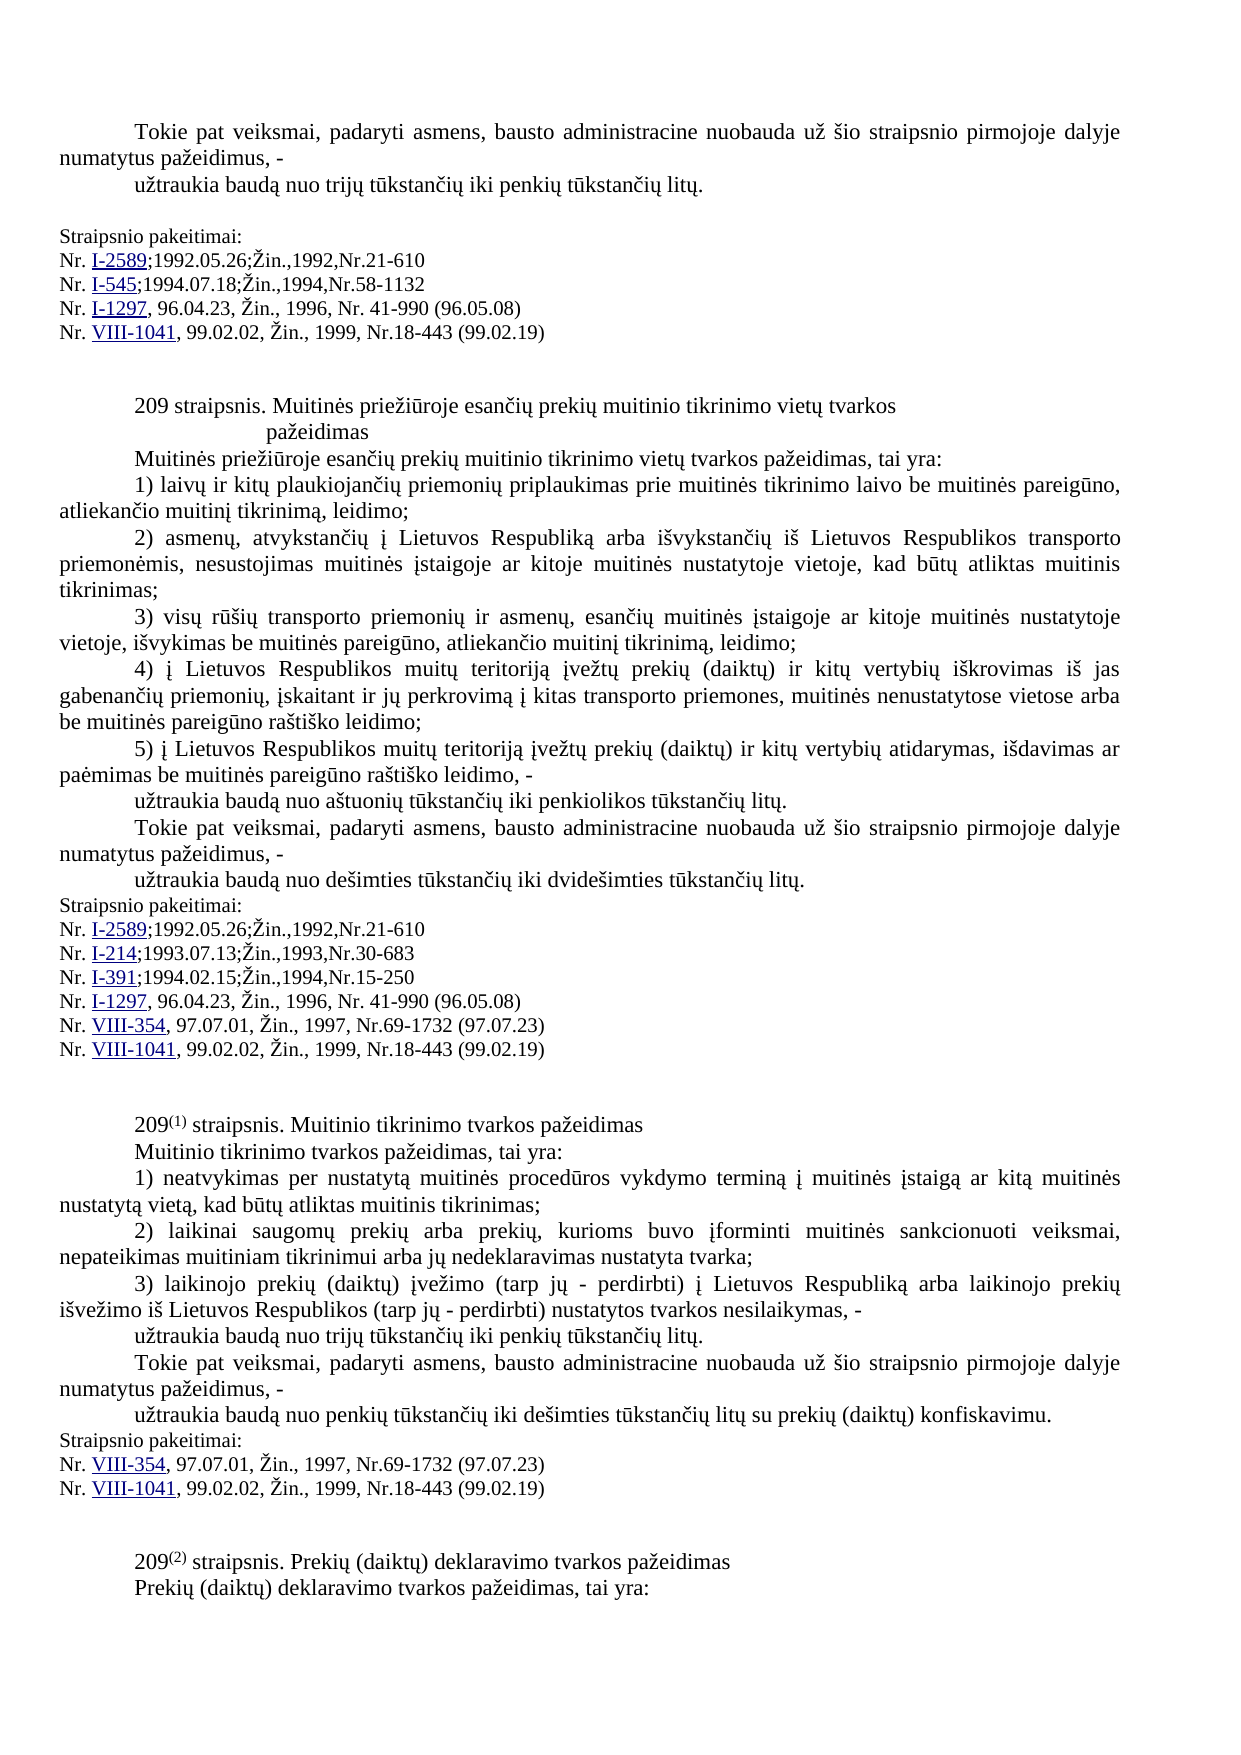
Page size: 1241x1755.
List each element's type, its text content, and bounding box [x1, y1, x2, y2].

text 4) į Lietuvos Respublikos muitų teritoriją įvežtų prekių (daiktų) ir kitų vertybių iškrovimas iš jas gabenančių priemonių, įskaitant ir jų perkrovimą į kitas transporto priemones, muitinės nenustatytose vietose arba be muitinės pareigūno raštiško leidimo; [59, 656, 1122, 734]
text Nr. VIII-1041, 99.02.02, Žin., 1999, Nr.18-443 (99.02.19) [59, 320, 1122, 344]
text 3) laikinojo prekių (daiktų) įvežimo (tarp jų - perdirbti) į Lietuvos Respubliką arba laikinojo prekių išvežimo iš Lietuvos Respublikos (tarp jų - perdirbti) nustatytos tvarkos nesilaikymas, - [59, 1270, 1122, 1322]
text užtraukia baudą nuo trijų tūkstančių iki penkių tūkstančių litų. [59, 171, 1122, 197]
text Straipsnio pakeitimai: [59, 223, 1122, 248]
text Straipsnio pakeitimai: [59, 893, 1122, 917]
text 209(2) straipsnis. Prekių (daiktų) deklaravimo tvarkos pažeidimas [59, 1548, 1122, 1574]
text Prekių (daiktų) deklaravimo tvarkos pažeidimas, tai yra: [59, 1574, 1122, 1601]
text Tokie pat veiksmai, padaryti asmens, bausto administracine nuobauda už šio straipsnio pirmojoje dalyje numatytus pažeidimus, - [59, 814, 1122, 866]
text 209(1) straipsnis. Muitinio tikrinimo tvarkos pažeidimas [59, 1112, 1122, 1138]
text Nr. I-214;1993.07.13;Žin.,1993,Nr.30-683 [59, 941, 1122, 965]
text 1) neatvykimas per nustatytą muitinės procedūros vykdymo terminą į muitinės įstaigą ar kitą muitinės nustatytą vietą, kad būtų atliktas muitinis tikrinimas; [59, 1164, 1122, 1217]
text Nr. VIII-354, 97.07.01, Žin., 1997, Nr.69-1732 (97.07.23) [59, 1013, 1122, 1037]
text Tokie pat veiksmai, padaryti asmens, bausto administracine nuobauda už šio straipsnio pirmojoje dalyje numatytus pažeidimus, - [59, 118, 1122, 171]
text Muitinės priežiūroje esančių prekių muitinio tikrinimo vietų tvarkos pažeidimas, tai yra: [59, 445, 1122, 471]
text 5) į Lietuvos Respublikos muitų teritoriją įvežtų prekių (daiktų) ir kitų vertybių atidarymas, išdavimas ar paėmimas be muitinės pareigūno raštiško leidimo, - [59, 734, 1122, 787]
text užtraukia baudą nuo aštuonių tūkstančių iki penkiolikos tūkstančių litų. [59, 787, 1122, 814]
text 2) asmenų, atvykstančių į Lietuvos Respubliką arba išvykstančių iš Lietuvos Respublikos transporto priemonėmis, nesustojimas muitinės įstaigoje ar kitoje muitinės nustatytoje vietoje, kad būtų atliktas muitinis tikrinimas; [59, 524, 1122, 603]
text 2) laikinai saugomų prekių arba prekių, kurioms buvo įforminti muitinės sankcionuoti veiksmai, nepateikimas muitiniam tikrinimui arba jų nedeklaravimas nustatyta tvarka; [59, 1217, 1122, 1270]
text 1) laivų ir kitų plaukiojančių priemonių priplaukimas prie muitinės tikrinimo laivo be muitinės pareigūno, atliekančio muitinį tikrinimą, leidimo; [59, 471, 1122, 524]
text užtraukia baudą nuo penkių tūkstančių iki dešimties tūkstančių litų su prekių (daiktų) konfiskavimu. [59, 1401, 1122, 1428]
text Nr. I-545;1994.07.18;Žin.,1994,Nr.58-1132 [59, 272, 1122, 296]
text 209 straipsnis. Muitinės priežiūroje esančių prekių muitinio tikrinimo vietų tvarkos [134, 392, 1122, 418]
text Nr. VIII-1041, 99.02.02, Žin., 1999, Nr.18-443 (99.02.19) [59, 1037, 1122, 1061]
text Nr. I-1297, 96.04.23, Žin., 1996, Nr. 41-990 (96.05.08) [59, 296, 1122, 320]
text Straipsnio pakeitimai: [59, 1428, 1122, 1452]
text Tokie pat veiksmai, padaryti asmens, bausto administracine nuobauda už šio straipsnio pirmojoje dalyje numatytus pažeidimus, - [59, 1349, 1122, 1401]
text užtraukia baudą nuo trijų tūkstančių iki penkių tūkstančių litų. [59, 1322, 1122, 1349]
text Nr. I-2589;1992.05.26;Žin.,1992,Nr.21-610 [59, 917, 1122, 941]
text Nr. I-1297, 96.04.23, Žin., 1996, Nr. 41-990 (96.05.08) [59, 989, 1122, 1013]
text 3) visų rūšių transporto priemonių ir asmenų, esančių muitinės įstaigoje ar kitoje muitinės nustatytoje vietoje, išvykimas be muitinės pareigūno, atliekančio muitinį tikrinimą, leidimo; [59, 603, 1122, 656]
text Nr. VIII-354, 97.07.01, Žin., 1997, Nr.69-1732 (97.07.23) [59, 1452, 1122, 1476]
text užtraukia baudą nuo dešimties tūkstančių iki dvidešimties tūkstančių litų. [59, 866, 1122, 893]
text Nr. VIII-1041, 99.02.02, Žin., 1999, Nr.18-443 (99.02.19) [59, 1476, 1122, 1500]
text pažeidimas [59, 418, 1122, 445]
text Muitinio tikrinimo tvarkos pažeidimas, tai yra: [59, 1138, 1122, 1164]
text Nr. I-2589;1992.05.26;Žin.,1992,Nr.21-610 [59, 248, 1122, 272]
text Nr. I-391;1994.02.15;Žin.,1994,Nr.15-250 [59, 965, 1122, 989]
